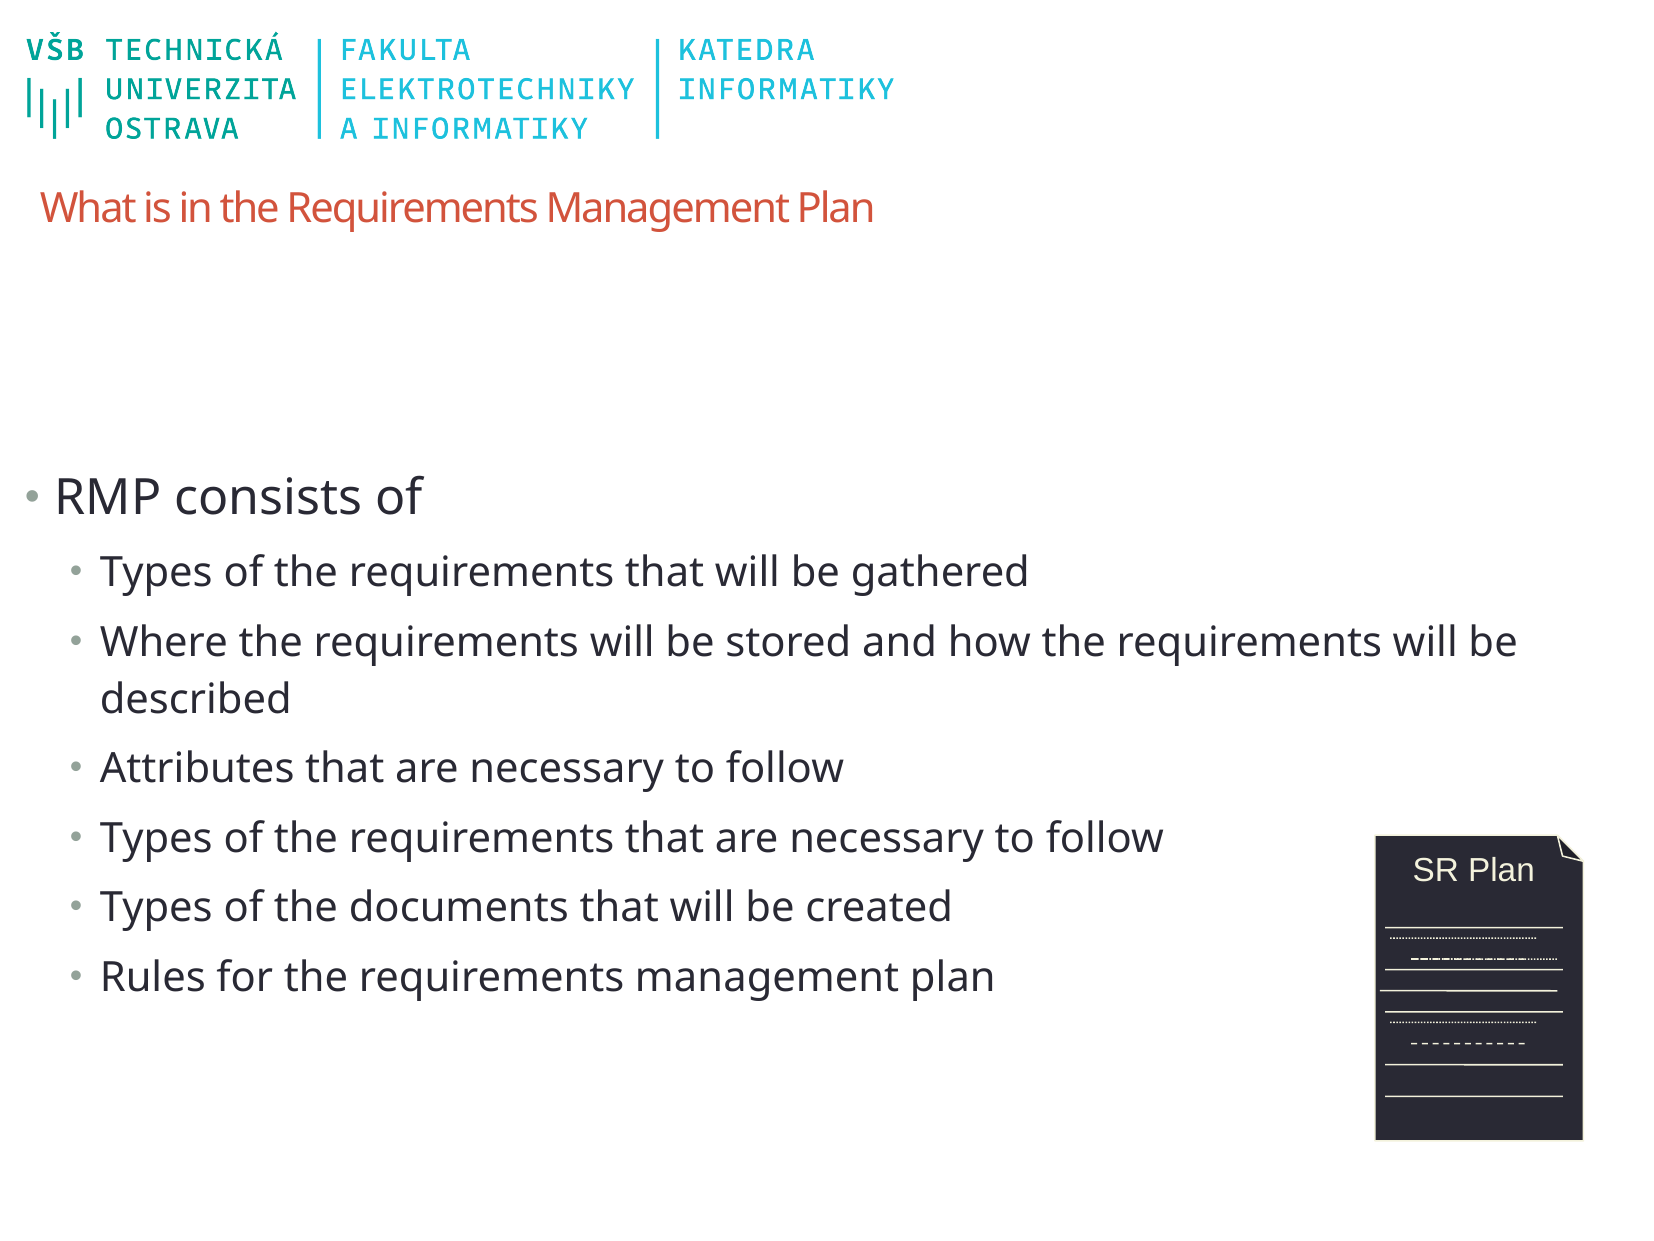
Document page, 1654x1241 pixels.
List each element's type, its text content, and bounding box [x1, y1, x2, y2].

subtitle RMP consists of Types of the requirements that will be gathered Where the requirements will be stored and how the requirements will be described Attributes that are necessary to follow Types of the requirements that are necessary to follow Types of the documents that will be created Rules for the requirements management plan [24, 318, 1629, 1146]
title What is in the Requirements Management Plan [24, 169, 1629, 301]
picture [26, 31, 894, 139]
